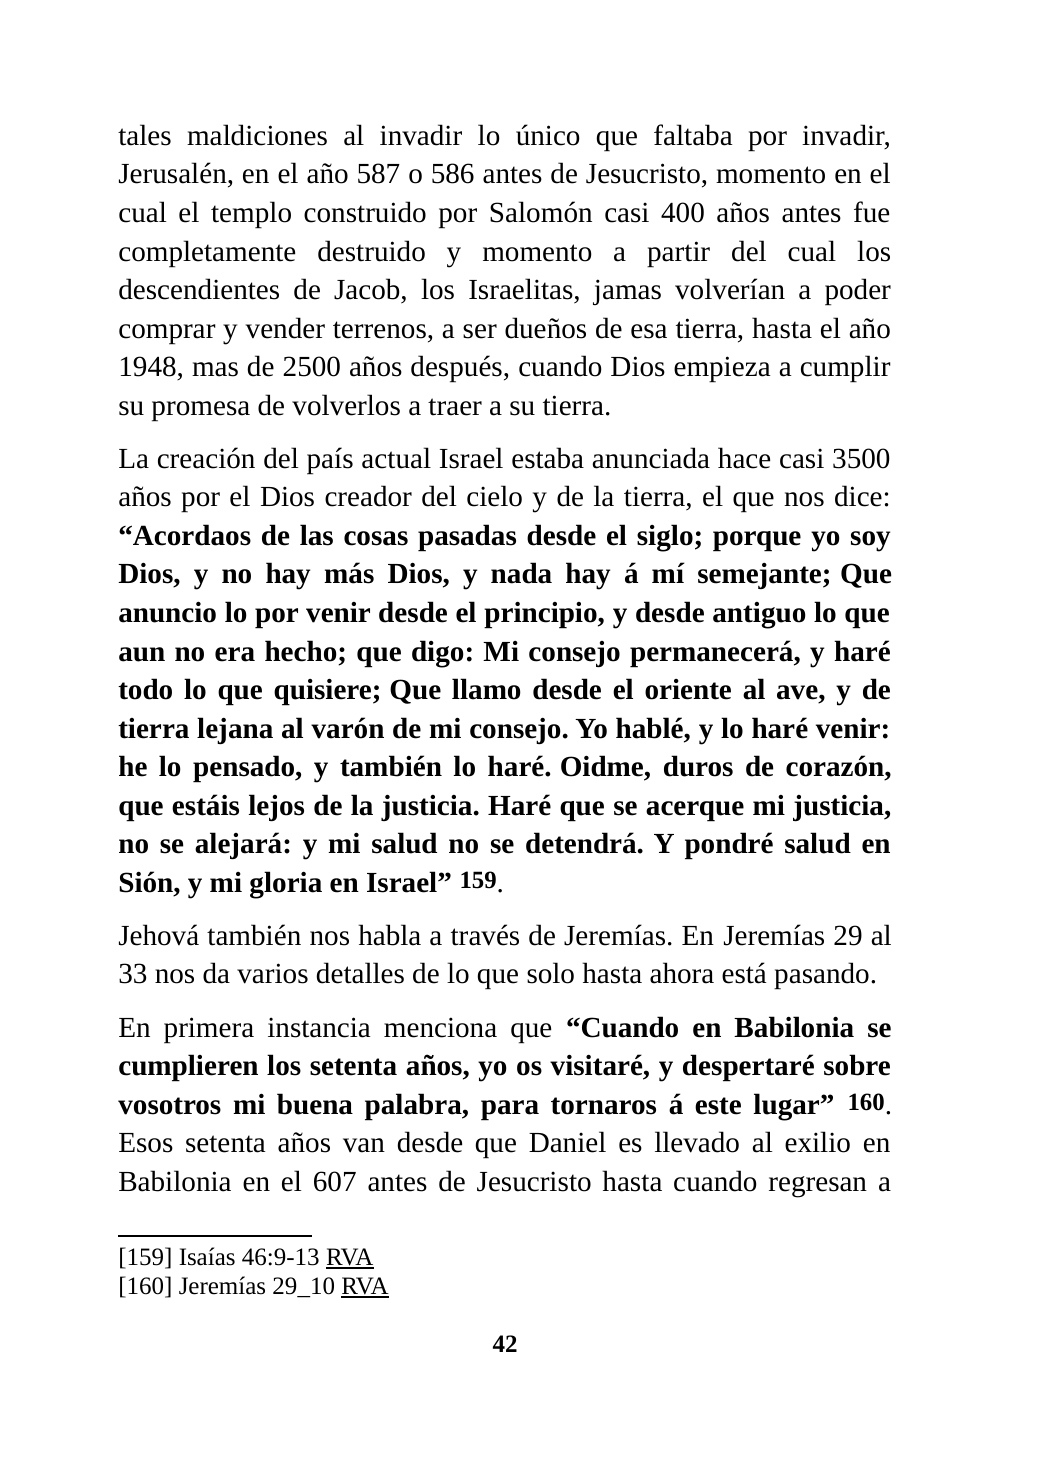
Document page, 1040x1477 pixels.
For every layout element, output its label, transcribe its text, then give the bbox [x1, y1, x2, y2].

text Jeremías 29_10 RVA [118, 1271, 892, 1300]
text tales maldiciones al invadir lo único que faltaba por invadir, Jerusalén, en el año 587 o 586 antes de Jesucristo, momento en el cual el templo construido por Salomón casi 400 años antes fue completamente destruido y momento a partir del cual los descendientes de Jacob, los Israelitas, jamas volverían a poder comprar y vender terrenos, a ser dueños de esa tierra, hasta el año 1948, mas de 2500 años después, cuando Dios empieza a cumplir su promesa de volverlos a traer a su tierra. [118, 118, 892, 421]
text En primera instancia menciona que “Cuando en Babilonia se cumplieren los setenta años, yo os visitaré, y despertaré sobre vosotros mi buena palabra, para tornaros á este lugar” . Esos setenta años van desde que Daniel es llevado al exilio en Babilonia en el 607 antes de Jesucristo hasta cuando regresan a [118, 1010, 892, 1197]
text Jehová también nos habla a través de Jeremías. En Jeremías 29 al 33 nos da varios detalles de lo que solo hasta ahora está pasando. [118, 918, 892, 990]
text La creación del país actual Israel estaba anunciada hace casi 3500 años por el Dios creador del cielo y de la tierra, el que nos dice: “Acordaos de las cosas pasadas desde el siglo; porque yo soy Dios, y no hay más Dios, y nada hay á mí semejante; Que anuncio lo por venir desde el principio, y desde antiguo lo que aun no era hecho; que digo: Mi consejo permanecerá, y haré todo lo que quisiere; Que llamo desde el oriente al ave, y de tierra lejana al varón de mi consejo. Yo hablé, y lo haré venir: he lo pensado, y también lo haré. Oidme, duros de corazón, que estáis lejos de la justicia. Haré que se acerque mi justicia, no se alejará: y mi salud no se detendrá. Y pondré salud en Sión, y mi gloria en Israel” . [118, 441, 892, 898]
text Isaías 46:9-13 RVA [118, 1242, 892, 1271]
